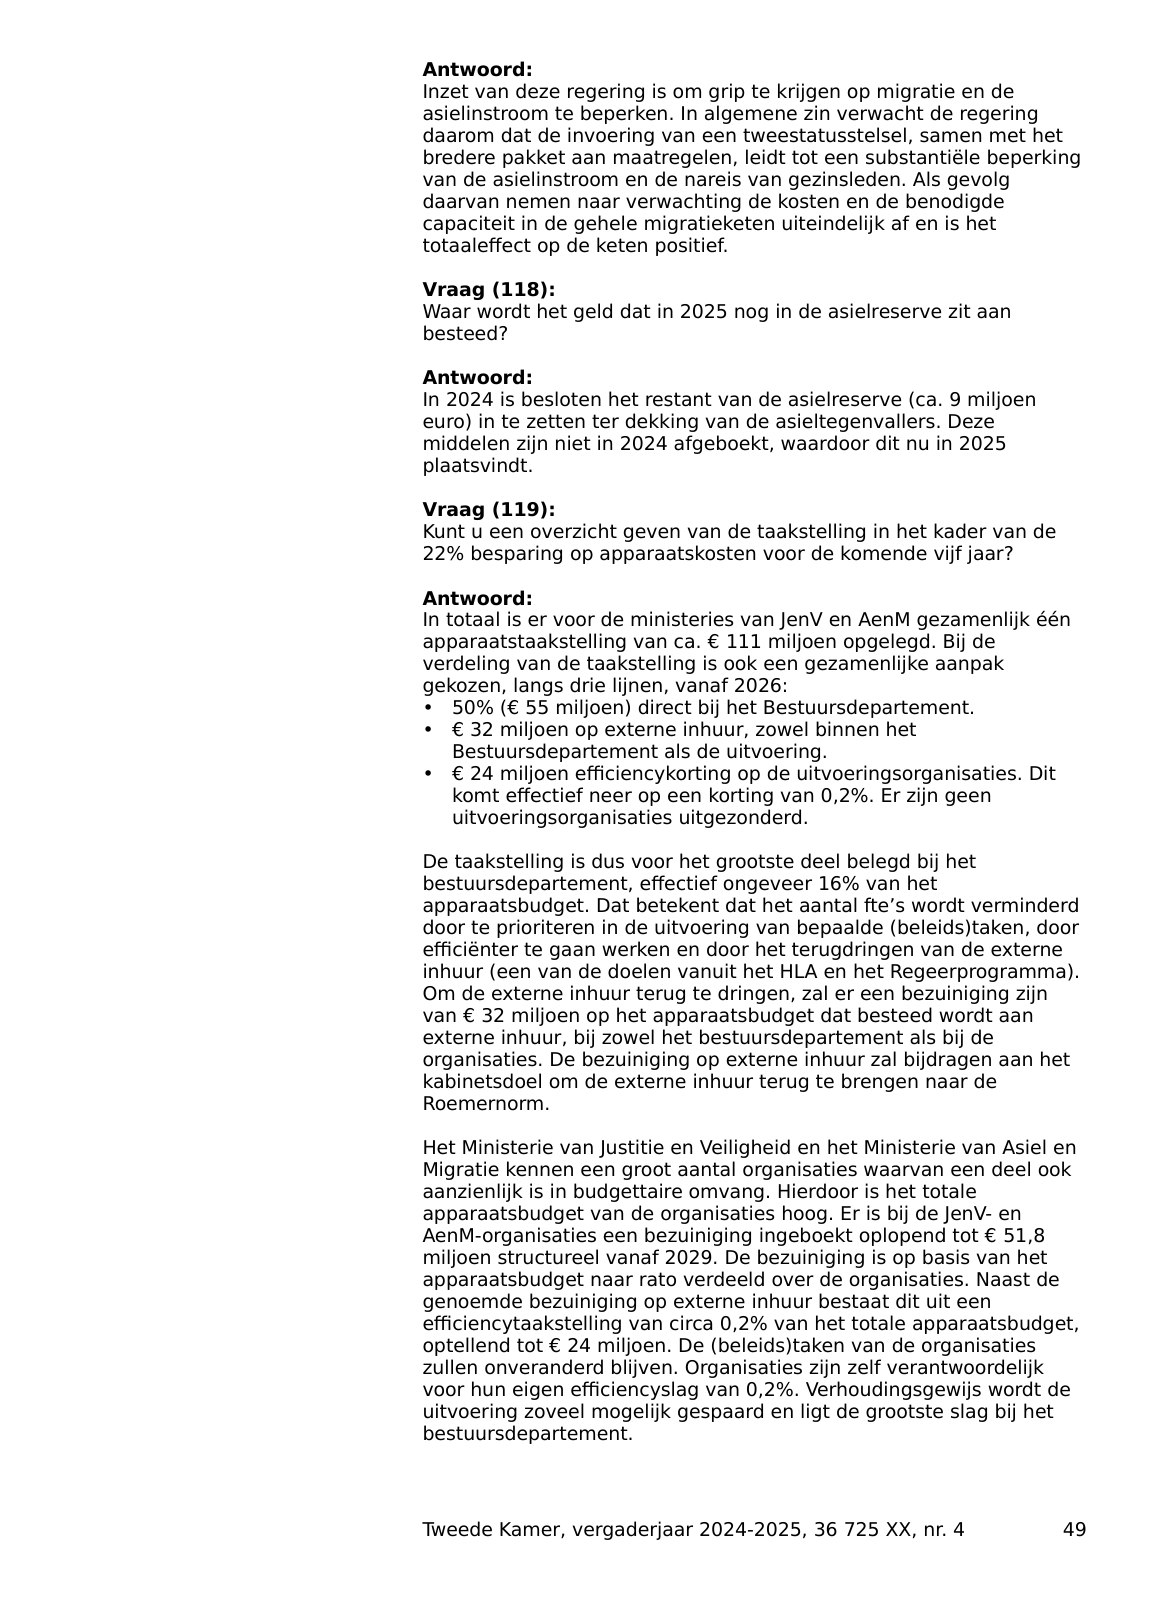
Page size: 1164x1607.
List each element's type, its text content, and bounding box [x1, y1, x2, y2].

text • 50% (€ 55 miljoen) direct bij het Bestuursdepartement. [422, 697, 1087, 719]
text Antwoord: [422, 59, 1087, 81]
text Vraag (119): [422, 499, 1087, 521]
text Het Ministerie van Justitie en Veiligheid en het Ministerie van Asiel en Migratie kennen een groot aantal organisaties waarvan een deel ook aanzienlijk is in budgettaire omvang. Hierdoor is het totale apparaatsbudget van de organisaties hoog. Er is bij de JenV- en AenM-organisaties een bezuiniging ingeboekt oplopend tot € 51,8 miljoen structureel vanaf 2029. De bezuiniging is op basis van het apparaatsbudget naar rato verdeeld over de organisaties. Naast de genoemde bezuiniging op externe inhuur bestaat dit uit een efficiencytaakstelling van circa 0,2% van het totale apparaatsbudget, optellend tot € 24 miljoen. De (beleids)taken van de organisaties zullen onveranderd blijven. Organisaties zijn zelf verantwoordelijk voor hun eigen efficiencyslag van 0,2%. Verhoudingsgewijs wordt de uitvoering zoveel mogelijk gespaard en ligt de grootste slag bij het bestuursdepartement. [422, 1137, 1087, 1445]
text In 2024 is besloten het restant van de asielreserve (ca. 9 miljoen euro) in te zetten ter dekking van de asieltegenvallers. Deze middelen zĳn niet in 2024 afgeboekt, waardoor dit nu in 2025 plaatsvindt. [422, 389, 1087, 477]
text Inzet van deze regering is om grip te krijgen op migratie en de asielinstroom te beperken. In algemene zin verwacht de regering daarom dat de invoering van een tweestatusstelsel, samen met het bredere pakket aan maatregelen, leidt tot een substantiële beperking van de asielinstroom en de nareis van gezinsleden. Als gevolg daarvan nemen naar verwachting de kosten en de benodigde capaciteit in de gehele migratieketen uiteindelijk af en is het totaaleffect op de keten positief. [422, 81, 1087, 257]
text De taakstelling is dus voor het grootste deel belegd bij het bestuursdepartement, effectief ongeveer 16% van het apparaatsbudget. Dat betekent dat het aantal fte’s wordt verminderd door te prioriteren in de uitvoering van bepaalde (beleids)taken, door efficiënter te gaan werken en door het terugdringen van de externe inhuur (een van de doelen vanuit het HLA en het Regeerprogramma). Om de externe inhuur terug te dringen, zal er een bezuiniging zijn van € 32 miljoen op het apparaatsbudget dat besteed wordt aan externe inhuur, bij zowel het bestuursdepartement als bij de organisaties. De bezuiniging op externe inhuur zal bijdragen aan het kabinetsdoel om de externe inhuur terug te brengen naar de Roemernorm. [422, 851, 1087, 1115]
text Antwoord: [422, 367, 1087, 389]
text Vraag (118): [422, 279, 1087, 301]
text • € 24 miljoen efficiencykorting op de uitvoeringsorganisaties. Dit komt effectief neer op een korting van 0,2%. Er zijn geen uitvoeringsorganisaties uitgezonderd. [422, 763, 1087, 829]
text In totaal is er voor de ministeries van JenV en AenM gezamenlijk één apparaatstaakstelling van ca. € 111 miljoen opgelegd. Bij de verdeling van de taakstelling is ook een gezamenlijke aanpak gekozen, langs drie lijnen, vanaf 2026: [422, 609, 1087, 697]
text Antwoord: [422, 587, 1087, 609]
text • € 32 miljoen op externe inhuur, zowel binnen het Bestuursdepartement als de uitvoering. [422, 719, 1087, 763]
text Waar wordt het geld dat in 2025 nog in de asielreserve zit aan besteed? [422, 301, 1087, 345]
text Kunt u een overzicht geven van de taakstelling in het kader van de 22% besparing op apparaatskosten voor de komende vijf jaar? [422, 521, 1087, 565]
